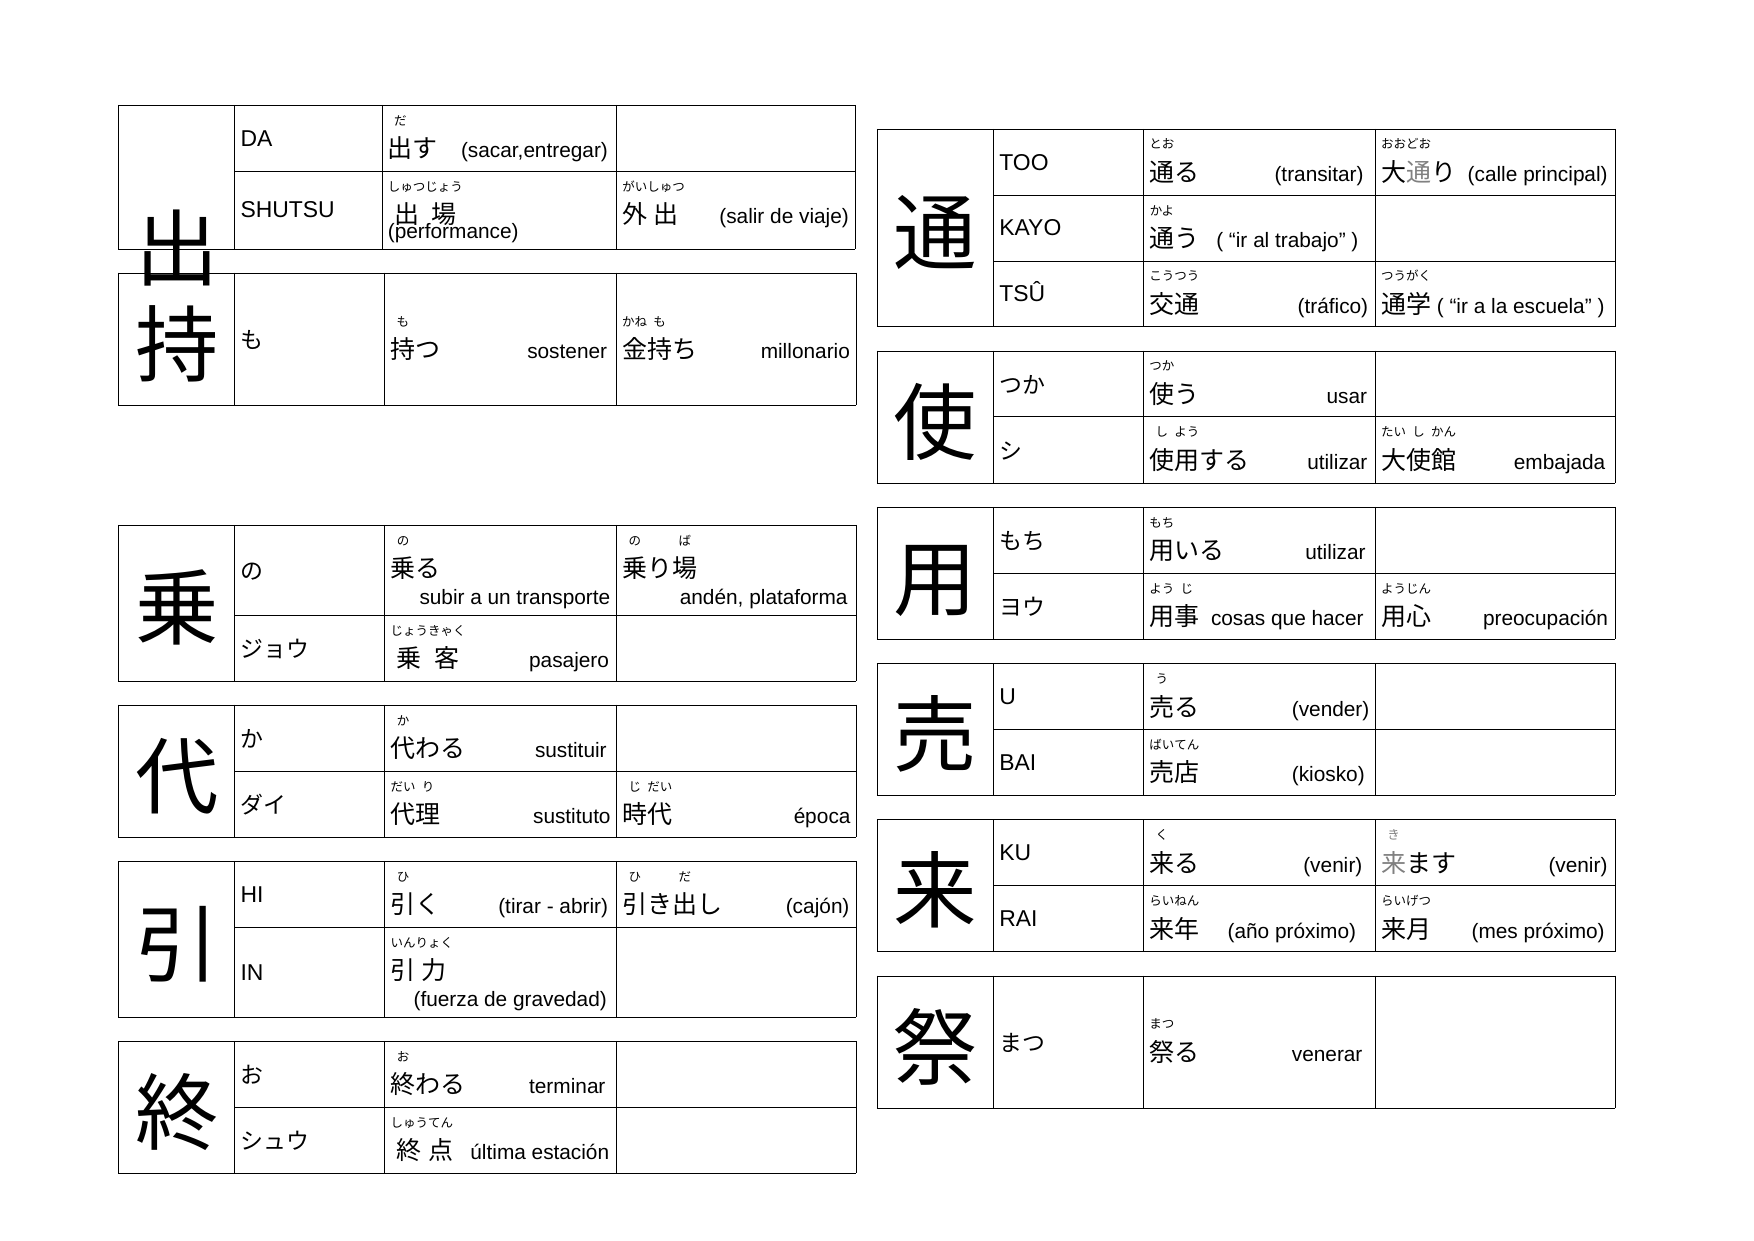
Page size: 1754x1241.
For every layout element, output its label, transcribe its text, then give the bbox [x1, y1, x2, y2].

table_header [1376, 664, 1615, 729]
table_cell 交こう通つう (tráfico) [1144, 262, 1375, 326]
table_cell 大たい使し館かん embajada [1376, 417, 1615, 483]
table_header [1376, 508, 1615, 573]
table_cell シ [994, 417, 1143, 483]
table_header KU [994, 820, 1143, 885]
table_cell シュウ [235, 1108, 384, 1173]
table_cell 時じ代だい época [617, 772, 856, 837]
table_header 売 [878, 664, 993, 795]
table_header 金かね持もち millonario [617, 274, 856, 405]
table_cell 来らい年ねん (año próximo) [1144, 886, 1375, 951]
table_header 売うる (vender) [1144, 664, 1375, 729]
table_header 乗のり場ば andén, plataforma [617, 526, 856, 614]
table_header 終おわる terminar [385, 1042, 616, 1107]
table_header 乗 [119, 526, 234, 681]
table_cell RAI [994, 886, 1143, 951]
table_header 祭まつる venerar [1144, 977, 1375, 1108]
table_cell 代だい理り sustituto [385, 772, 616, 837]
table_cell KAYO [994, 196, 1143, 261]
table_header 出 [119, 106, 234, 248]
table_cell 用よう事じ cosas que hacer [1144, 574, 1375, 639]
table_cell IN [235, 928, 384, 1017]
table_cell SHUTSU [235, 172, 382, 248]
table_cell 出だす (sacar,entregar) [383, 106, 616, 171]
table_header [1376, 977, 1615, 1108]
table_header 来くる (venir) [1144, 820, 1375, 885]
table_header 通 [878, 130, 993, 326]
table_cell 通かよう ( “ir al trabajo” ) [1144, 196, 1375, 261]
table_header TOO [994, 130, 1143, 194]
table_header HI [235, 862, 384, 927]
table_cell [1376, 196, 1615, 261]
table_header 通とおる (transitar) [1144, 130, 1375, 194]
table_header 使つかう usar [1144, 352, 1375, 416]
table_cell ヨウ [994, 574, 1143, 639]
table_cell DA [235, 106, 382, 171]
table_header [617, 1042, 856, 1107]
table_cell [617, 616, 856, 681]
table_header の [235, 526, 384, 614]
table_header 来 [878, 820, 993, 951]
table_header 用もちいる utilizar [1144, 508, 1375, 573]
table_header 終 [119, 1042, 234, 1173]
table_cell 通つう学がく ( “ir a la escuela” ) [1376, 262, 1615, 326]
table_header 引ひく (tirar - abrir) [385, 862, 616, 927]
table_cell 外がい出しゅつ (salir de viaje) [617, 172, 855, 248]
table_cell 出しゅつ場じょう (performance) [383, 172, 616, 248]
table_header もち [994, 508, 1143, 573]
table_header 代かわる sustituir [385, 706, 616, 771]
table_header 引ひき出だし (cajón) [617, 862, 856, 927]
table_header まつ [994, 977, 1143, 1108]
table_header 乗のる subir a un transporte [385, 526, 616, 614]
table_header [1376, 352, 1615, 416]
table_cell [1376, 730, 1615, 795]
table_cell [617, 928, 856, 1017]
table_header 引 [119, 862, 234, 1017]
table_cell BAI [994, 730, 1143, 795]
table_header 持もつ sostener [385, 274, 616, 405]
table_header 使 [878, 352, 993, 483]
table_header も [235, 274, 384, 405]
table_cell 売ばい店てん (kiosko) [1144, 730, 1375, 795]
table_header お [235, 1042, 384, 1107]
table_header U [994, 664, 1143, 729]
table_header 大おお通どおり (calle principal) [1376, 130, 1615, 194]
table_cell 引いん力りょく (fuerza de gravedad) [385, 928, 616, 1017]
table_cell 終しゅう点てん última estación [385, 1108, 616, 1173]
table_cell [617, 1108, 856, 1173]
table_header 来きます (venir) [1376, 820, 1615, 885]
table_cell ダイ [235, 772, 384, 837]
table_header [617, 706, 856, 771]
table_header 用 [878, 508, 993, 639]
table_header 祭 [878, 977, 993, 1108]
table_cell 使し用ようする utilizar [1144, 417, 1375, 483]
table_header 持 [119, 274, 234, 405]
table_cell 乗じょう客きゃく pasajero [385, 616, 616, 681]
table_cell [617, 106, 855, 171]
table_cell TSÛ [994, 262, 1143, 326]
table_cell 用よう心じん preocupación [1376, 574, 1615, 639]
table_cell 来らい月げつ (mes próximo) [1376, 886, 1615, 951]
table_header か [235, 706, 384, 771]
table_header 代 [119, 706, 234, 837]
table_header つか [994, 352, 1143, 416]
table_cell ジョウ [235, 616, 384, 681]
